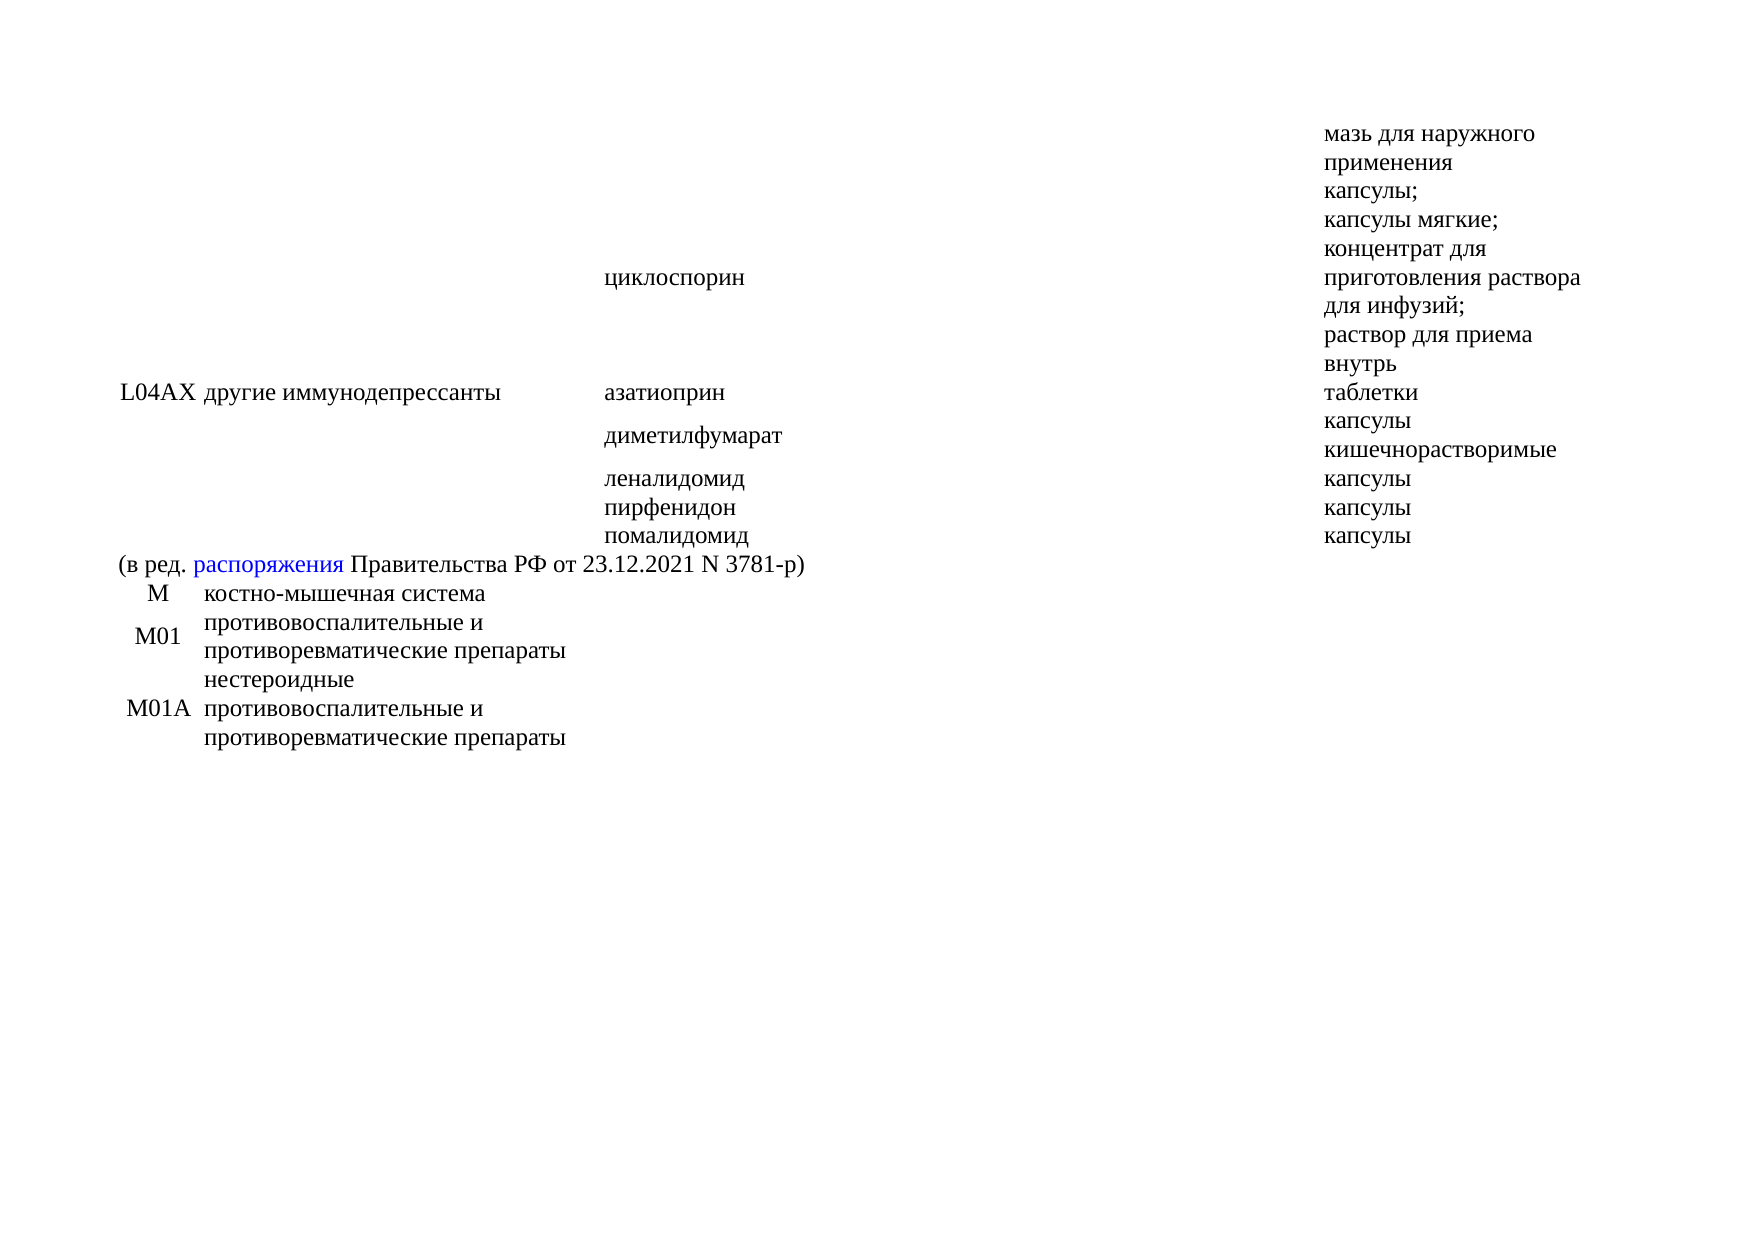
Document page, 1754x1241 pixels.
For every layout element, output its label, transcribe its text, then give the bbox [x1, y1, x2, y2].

table_cell [604, 578, 1324, 607]
table_cell циклоспорин [604, 176, 1324, 377]
table_cell M01A [118, 664, 204, 751]
table_cell [118, 176, 204, 377]
table_cell помалидомид [604, 521, 1324, 549]
table_cell [118, 492, 204, 521]
table_cell таблетки [1324, 377, 1607, 406]
table_cell диметилфумарат [604, 406, 1324, 463]
table_cell [204, 176, 604, 377]
table_cell [204, 521, 604, 549]
table_cell [118, 463, 204, 492]
table_cell L04AX [118, 377, 204, 406]
table_cell костно-мышечная система [204, 578, 604, 607]
table_cell нестероидные противовоспалительные и противоревматические препараты [204, 664, 604, 751]
table_cell [118, 521, 204, 549]
table_cell [204, 118, 604, 176]
table_cell [1324, 607, 1607, 664]
table_cell M01 [118, 607, 204, 664]
table_cell M [118, 578, 204, 607]
table_cell (в ред. распоряжения Правительства РФ от 23.12.2021 N 3781-р) [118, 549, 1607, 578]
table_cell пирфенидон [604, 492, 1324, 521]
table_cell другие иммунодепрессанты [204, 377, 604, 406]
table_cell [118, 406, 204, 463]
table_cell [118, 118, 204, 176]
table_cell капсулы [1324, 463, 1607, 492]
table_cell капсулы кишечнорастворимые [1324, 406, 1607, 463]
table_cell [1324, 664, 1607, 751]
table_cell капсулы [1324, 492, 1607, 521]
table_cell азатиоприн [604, 377, 1324, 406]
table_cell [1324, 578, 1607, 607]
table_cell [204, 463, 604, 492]
table_cell капсулы; капсулы мягкие; концентрат для приготовления раствора для инфузий; раствор для приема внутрь [1324, 176, 1607, 377]
table_cell [204, 492, 604, 521]
table_cell [604, 607, 1324, 664]
table_cell мазь для наружного применения [1324, 118, 1607, 176]
table_cell [604, 118, 1324, 176]
table_cell противовоспалительные и противоревматические препараты [204, 607, 604, 664]
table_cell [204, 406, 604, 463]
table_cell леналидомид [604, 463, 1324, 492]
table_cell [604, 664, 1324, 751]
table_cell капсулы [1324, 521, 1607, 549]
